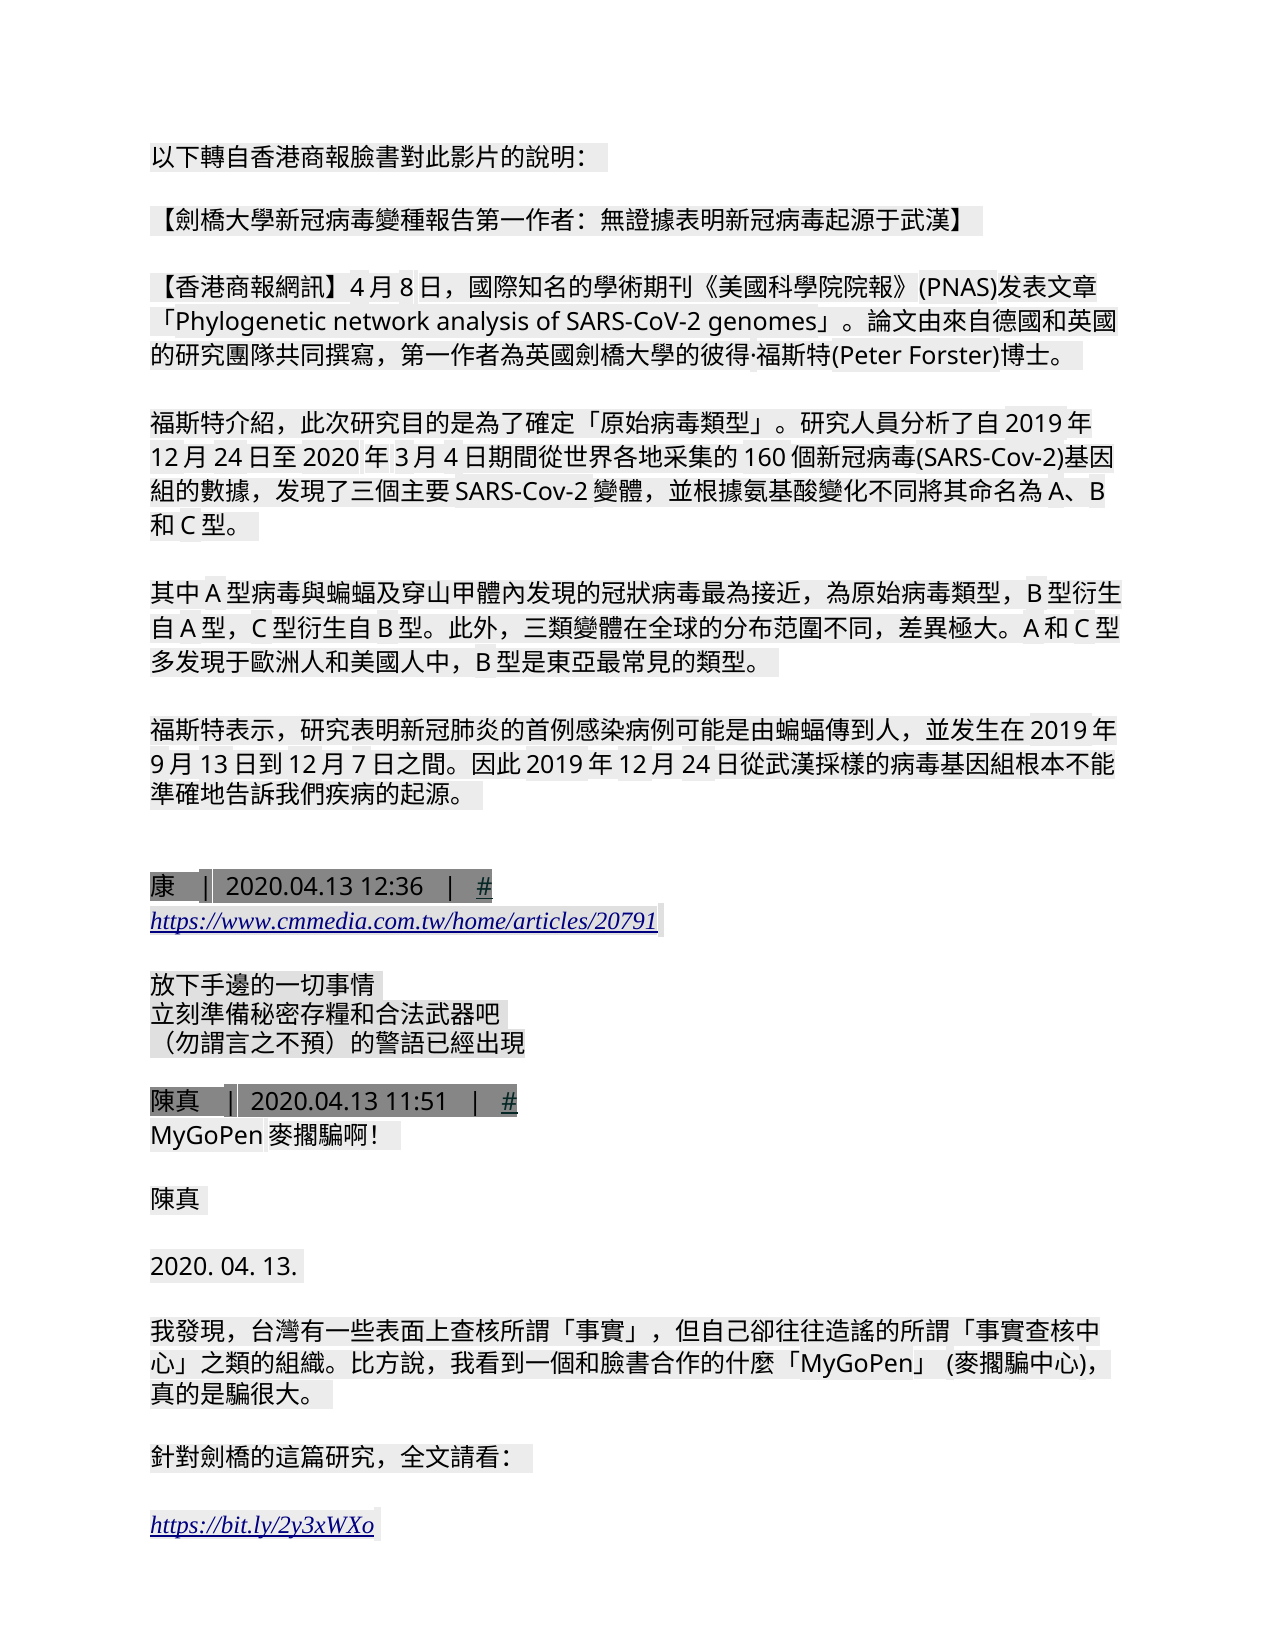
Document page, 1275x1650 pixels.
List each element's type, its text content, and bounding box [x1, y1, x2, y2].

text https://www.cmmedia.com.tw/home/articles/20791 放下手邊的一切事情 立刻準備秘密存糧和合法武器吧 （勿謂言之不預）的警語已經出現 [150, 903, 1125, 1058]
text 康 | 2020.04.13 12:36 | # [150, 869, 1125, 903]
text MyGoPen麥擱騙啊！ 陳真 2020. 04. 13. 我發現，台灣有一些表面上查核所謂「事實」，但自己卻往往造謠的所謂「事實查核中心」之類的組織。比方說，我看到一個和臉書合作的什麼「MyGoPen」 (麥擱騙中心)，真的是騙很大。 針對劍橋的這篇研究，全文請看： https://bit.ly/2y3xWXo [150, 1117, 1125, 1575]
text 以下轉自香港商報臉書對此影片的說明： 【劍橋大學新冠病毒變種報告第一作者：無證據表明新冠病毒起源于武漢】 【香港商報網訊】4月8日，國際知名的學術期刊《美國科學院院報》(PNAS)发表文章「Phylogenetic network analysis of SARS-CoV-2 genomes」。論文由來自德國和英國的研究團隊共同撰寫，第一作者為英國劍橋大學的彼得·福斯特(Peter Forster)博士。 福斯特介紹，此次研究目的是為了確定「原始病毒類型」。研究人員分析了自2019年12月24日至2020年3月4日期間從世界各地采集的160個新冠病毒(SARS-Cov-2)基因組的數據，发現了三個主要SARS-Cov-2變體，並根據氨基酸變化不同將其命名為A、B和C型。 其中A型病毒與蝙蝠及穿山甲體內发現的冠狀病毒最為接近，為原始病毒類型，B型衍生自A型，C型衍生自B型。此外，三類變體在全球的分布范圍不同，差異極大。A和C型多发現于歐洲人和美國人中，B型是東亞最常見的類型。 福斯特表示，研究表明新冠肺炎的首例感染病例可能是由蝙蝠傳到人，並发生在2019年9月13日到12月7日之間。因此2019年12月24日從武漢採樣的病毒基因組根本不能準確地告訴我們疾病的起源。 [150, 75, 1125, 844]
text 陳真 | 2020.04.13 11:51 | # [150, 1083, 1125, 1117]
